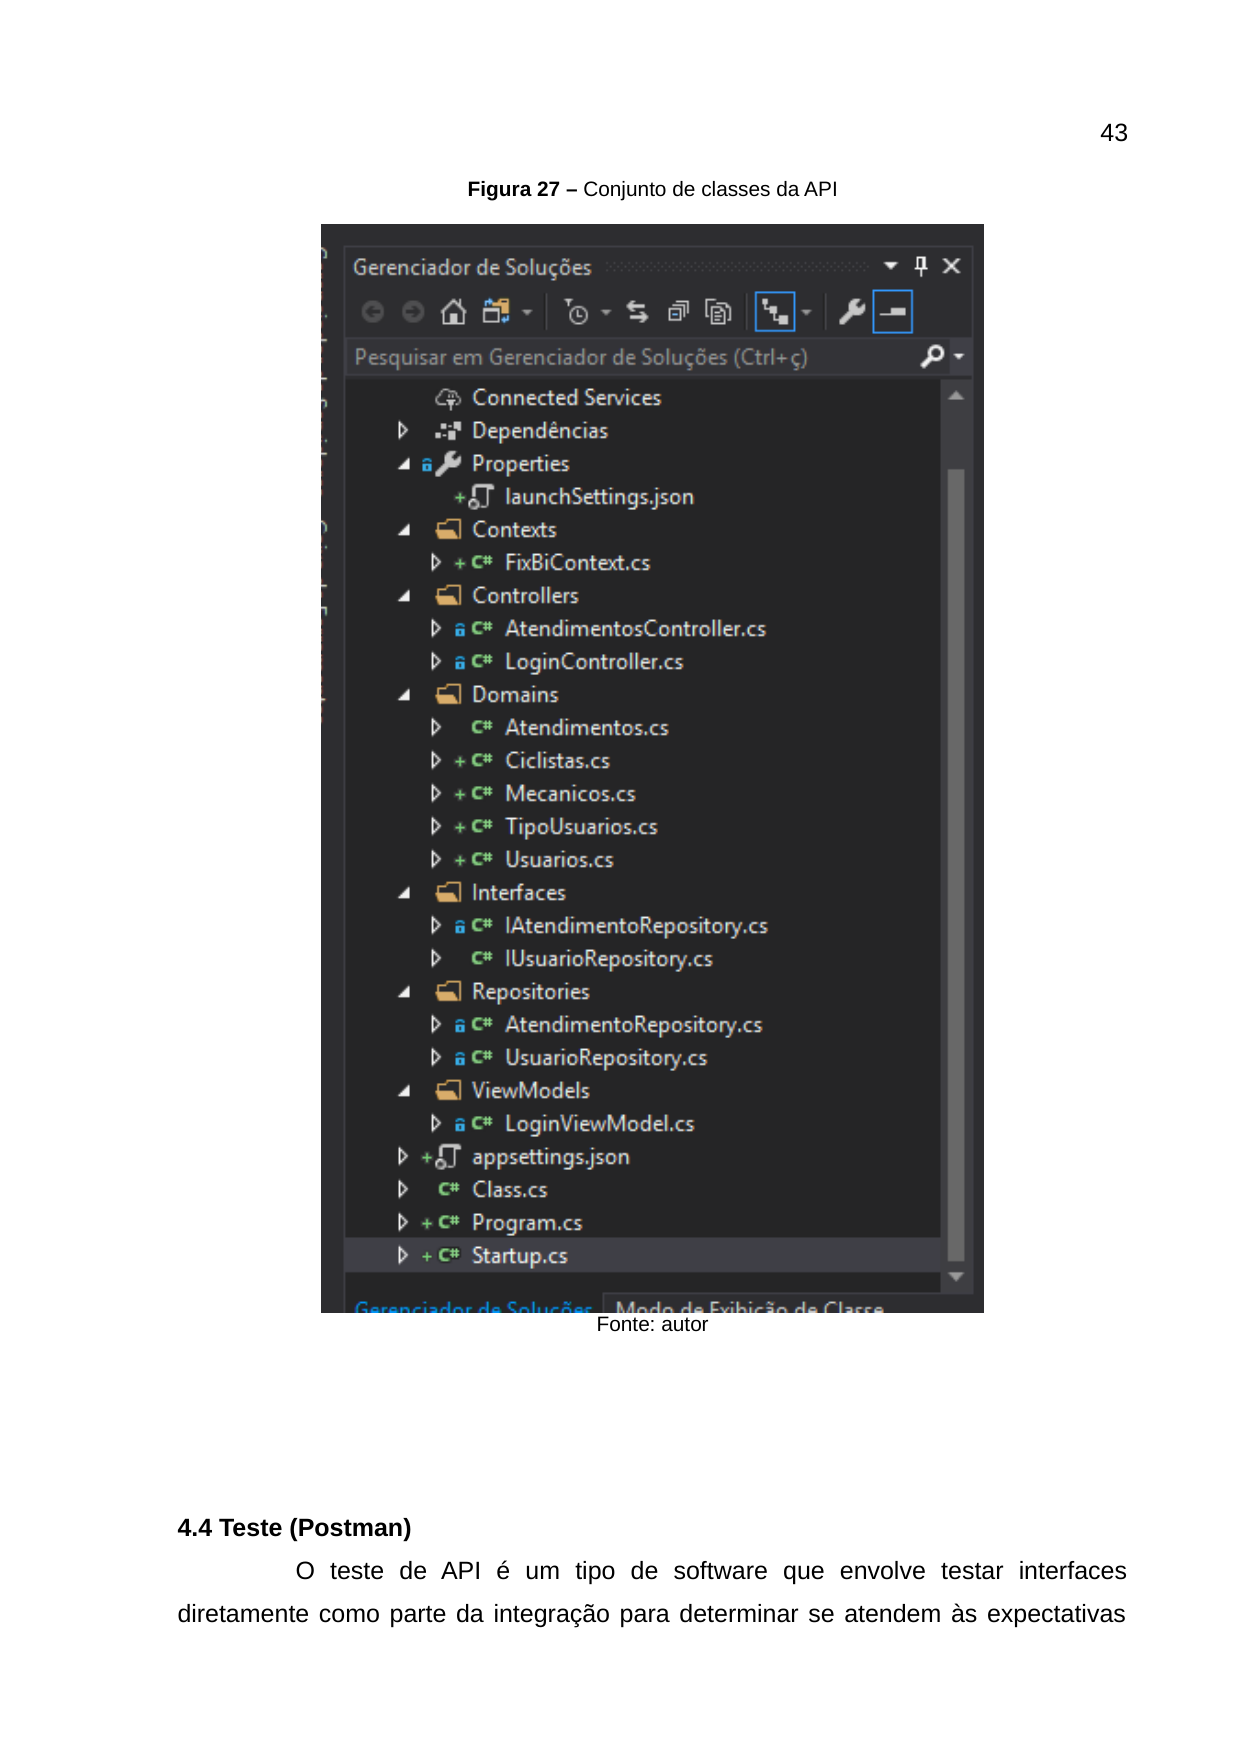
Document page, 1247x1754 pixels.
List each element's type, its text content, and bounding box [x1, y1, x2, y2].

picture [321, 224, 984, 1313]
text Fonte: autor [453, 1313, 852, 1336]
text O teste de API é um tipo de software que envolve testar interfaces diretamente como parte da integração para determinar se atendem às expectativas [177, 1556, 1128, 1628]
text Figura 27 – Conjunto de classes da API [453, 176, 852, 200]
subtitle Teste (Postman) [177, 1513, 1128, 1542]
